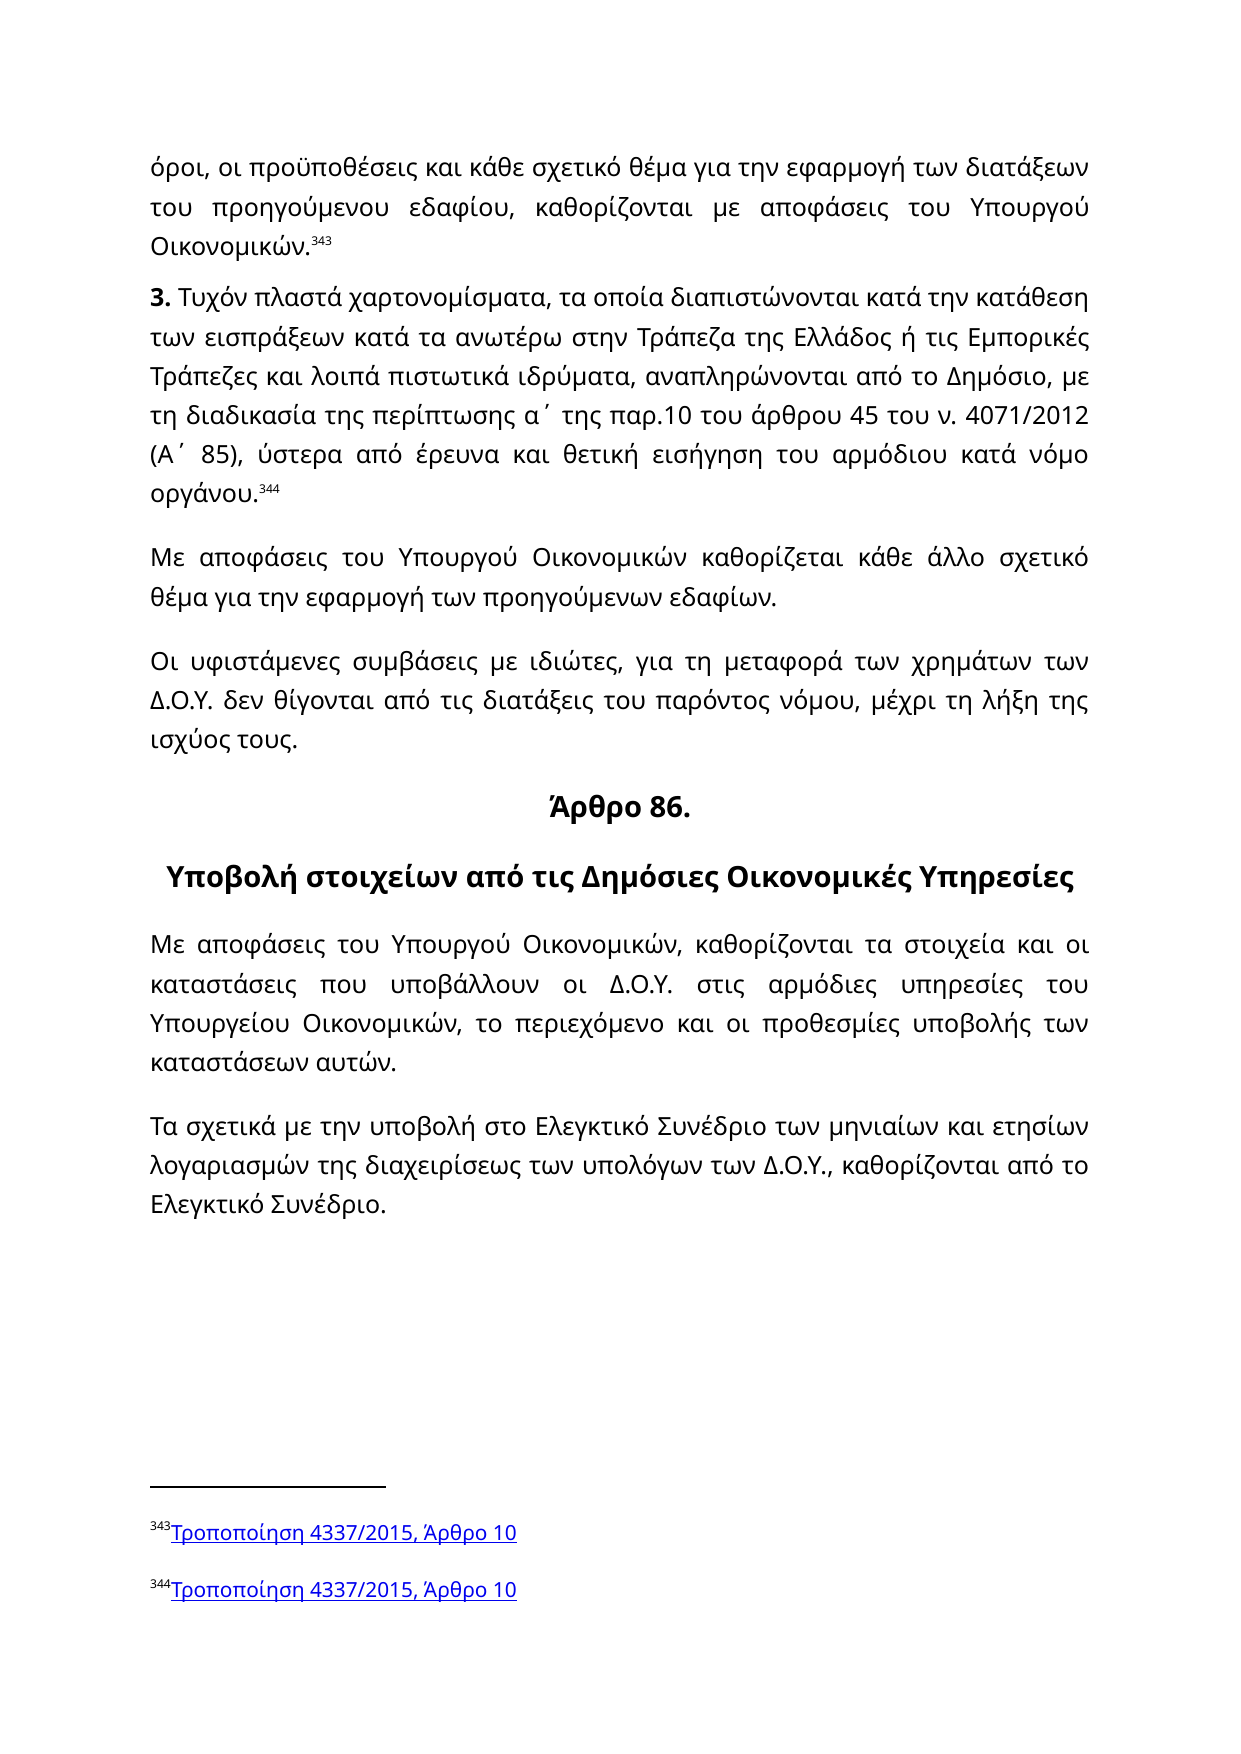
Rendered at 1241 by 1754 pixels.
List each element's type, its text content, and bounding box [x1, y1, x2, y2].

text Τροποποίηση 4337/2015, Άρθρο 10 [150, 1518, 1090, 1546]
text όροι, οι προϋποθέσεις και κάθε σχετικό θέμα για την εφαρμογή των διατάξεων του προηγούμενου εδαφίου, καθορίζονται με αποφάσεις του Υπουργού Οικονομικών. [150, 150, 1090, 262]
text Τροποποίηση 4337/2015, Άρθρο 10 [150, 1576, 1090, 1604]
subtitle Υποβολή στοιχείων από τις Δημόσιες Οικονομικές Υπηρεσίες [150, 856, 1090, 896]
text Οι υφιστάμενες συμβάσεις με ιδιώτες, για τη μεταφορά των χρημάτων των Δ.Ο.Υ. δεν θίγονται από τις διατάξεις του παρόντος νόμου, μέχρι τη λήξη της ισχύος τους. [150, 643, 1090, 756]
text 3. Τυχόν πλαστά χαρτονομίσματα, τα οποία διαπιστώνονται κατά την κατάθεση των εισπράξεων κατά τα ανωτέρω στην Τράπεζα της Ελλάδος ή τις Εμπορικές Τράπεζες και λοιπά πιστωτικά ιδρύματα, αναπληρώνονται από το Δημόσιο, με τη διαδικασία της περίπτωσης α΄ της παρ.10 του άρθρου 45 του ν. 4071/2012 (Α΄ 85), ύστερα από έρευνα και θετική εισήγηση του αρμόδιου κατά νόμο οργάνου. [150, 280, 1090, 510]
text Με αποφάσεις του Υπουργού Οικονομικών, καθορίζονται τα στοιχεία και οι καταστάσεις που υποβάλλουν οι Δ.Ο.Υ. στις αρμόδιες υπηρεσίες του Υπουργείου Οικονομικών, το περιεχόμενο και οι προθεσμίες υποβολής των καταστάσεων αυτών. [150, 927, 1090, 1079]
text Τα σχετικά με την υποβολή στο Ελεγκτικό Συνέδριο των μηνιαίων και ετησίων λογαριασμών της διαχειρίσεως των υπολόγων των Δ.Ο.Υ., καθορίζονται από το Ελεγκτικό Συνέδριο. [150, 1109, 1090, 1221]
text Με αποφάσεις του Υπουργού Οικονομικών καθορίζεται κάθε άλλο σχετικό θέμα για την εφαρμογή των προηγούμενων εδαφίων. [150, 540, 1090, 613]
subtitle Άρθρο 86. [150, 786, 1090, 826]
